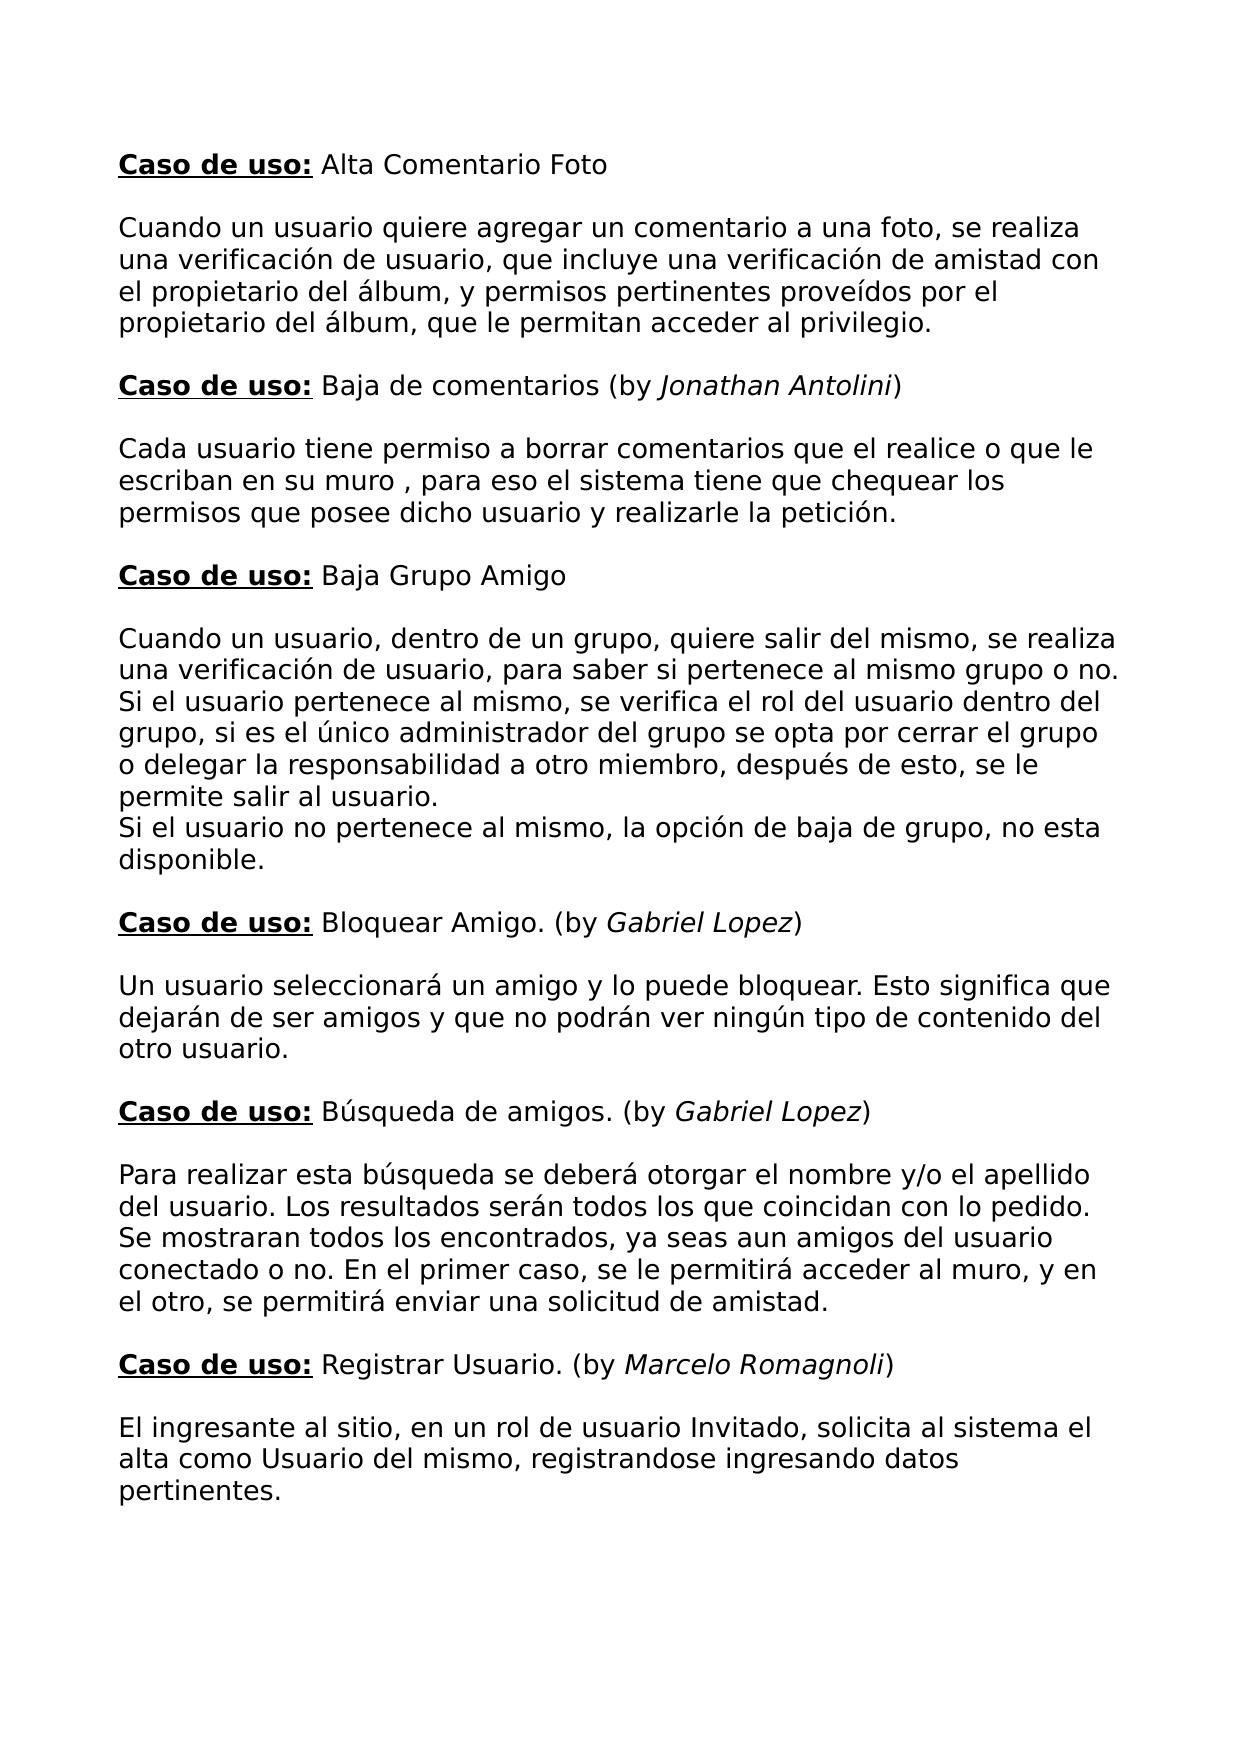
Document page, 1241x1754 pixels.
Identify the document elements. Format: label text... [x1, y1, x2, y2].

text Caso de uso: Bloquear Amigo. (by Gabriel Lopez) [118, 907, 1122, 939]
text Un usuario seleccionará un amigo y lo puede bloquear. Esto significa que dejarán de ser amigos y que no podrán ver ningún tipo de contenido del otro usuario. [118, 970, 1122, 1065]
text Si el usuario pertenece al mismo, se verifica el rol del usuario dentro del grupo, si es el único administrador del grupo se opta por cerrar el grupo o delegar la responsabilidad a otro miembro, después de esto, se le permite salir al usuario. [118, 686, 1122, 812]
text Caso de uso: Baja Grupo Amigo [118, 560, 1122, 592]
text Caso de uso: Registrar Usuario. (by Marcelo Romagnoli) [118, 1349, 1122, 1381]
text Cuando un usuario, dentro de un grupo, quiere salir del mismo, se realiza una verificación de usuario, para saber si pertenece al mismo grupo o no. [118, 623, 1122, 686]
text Caso de uso: Búsqueda de amigos. (by Gabriel Lopez) [118, 1097, 1122, 1128]
text El ingresante al sitio, en un rol de usuario Invitado, solicita al sistema el alta como Usuario del mismo, registrandose ingresando datos pertinentes. [118, 1412, 1122, 1507]
text Caso de uso: Baja de comentarios (by Jonathan Antolini) [118, 371, 1122, 402]
text Si el usuario no pertenece al mismo, la opción de baja de grupo, no esta disponible. [118, 812, 1122, 876]
text Cuando un usuario quiere agregar un comentario a una foto, se realiza una verificación de usuario, que incluye una verificación de amistad con el propietario del álbum, y permisos pertinentes proveídos por el propietario del álbum, que le permitan acceder al privilegio. [118, 213, 1122, 339]
text Cada usuario tiene permiso a borrar comentarios que el realice o que le escriban en su muro , para eso el sistema tiene que chequear los permisos que posee dicho usuario y realizarle la petición. [118, 434, 1122, 528]
text Para realizar esta búsqueda se deberá otorgar el nombre y/o el apellido del usuario. Los resultados serán todos los que coincidan con lo pedido. Se mostraran todos los encontrados, ya seas aun amigos del usuario conectado o no. En el primer caso, se le permitirá acceder al muro, y en el otro, se permitirá enviar una solicitud de amistad. [118, 1160, 1122, 1317]
text Caso de uso: Alta Comentario Foto [118, 150, 1122, 181]
